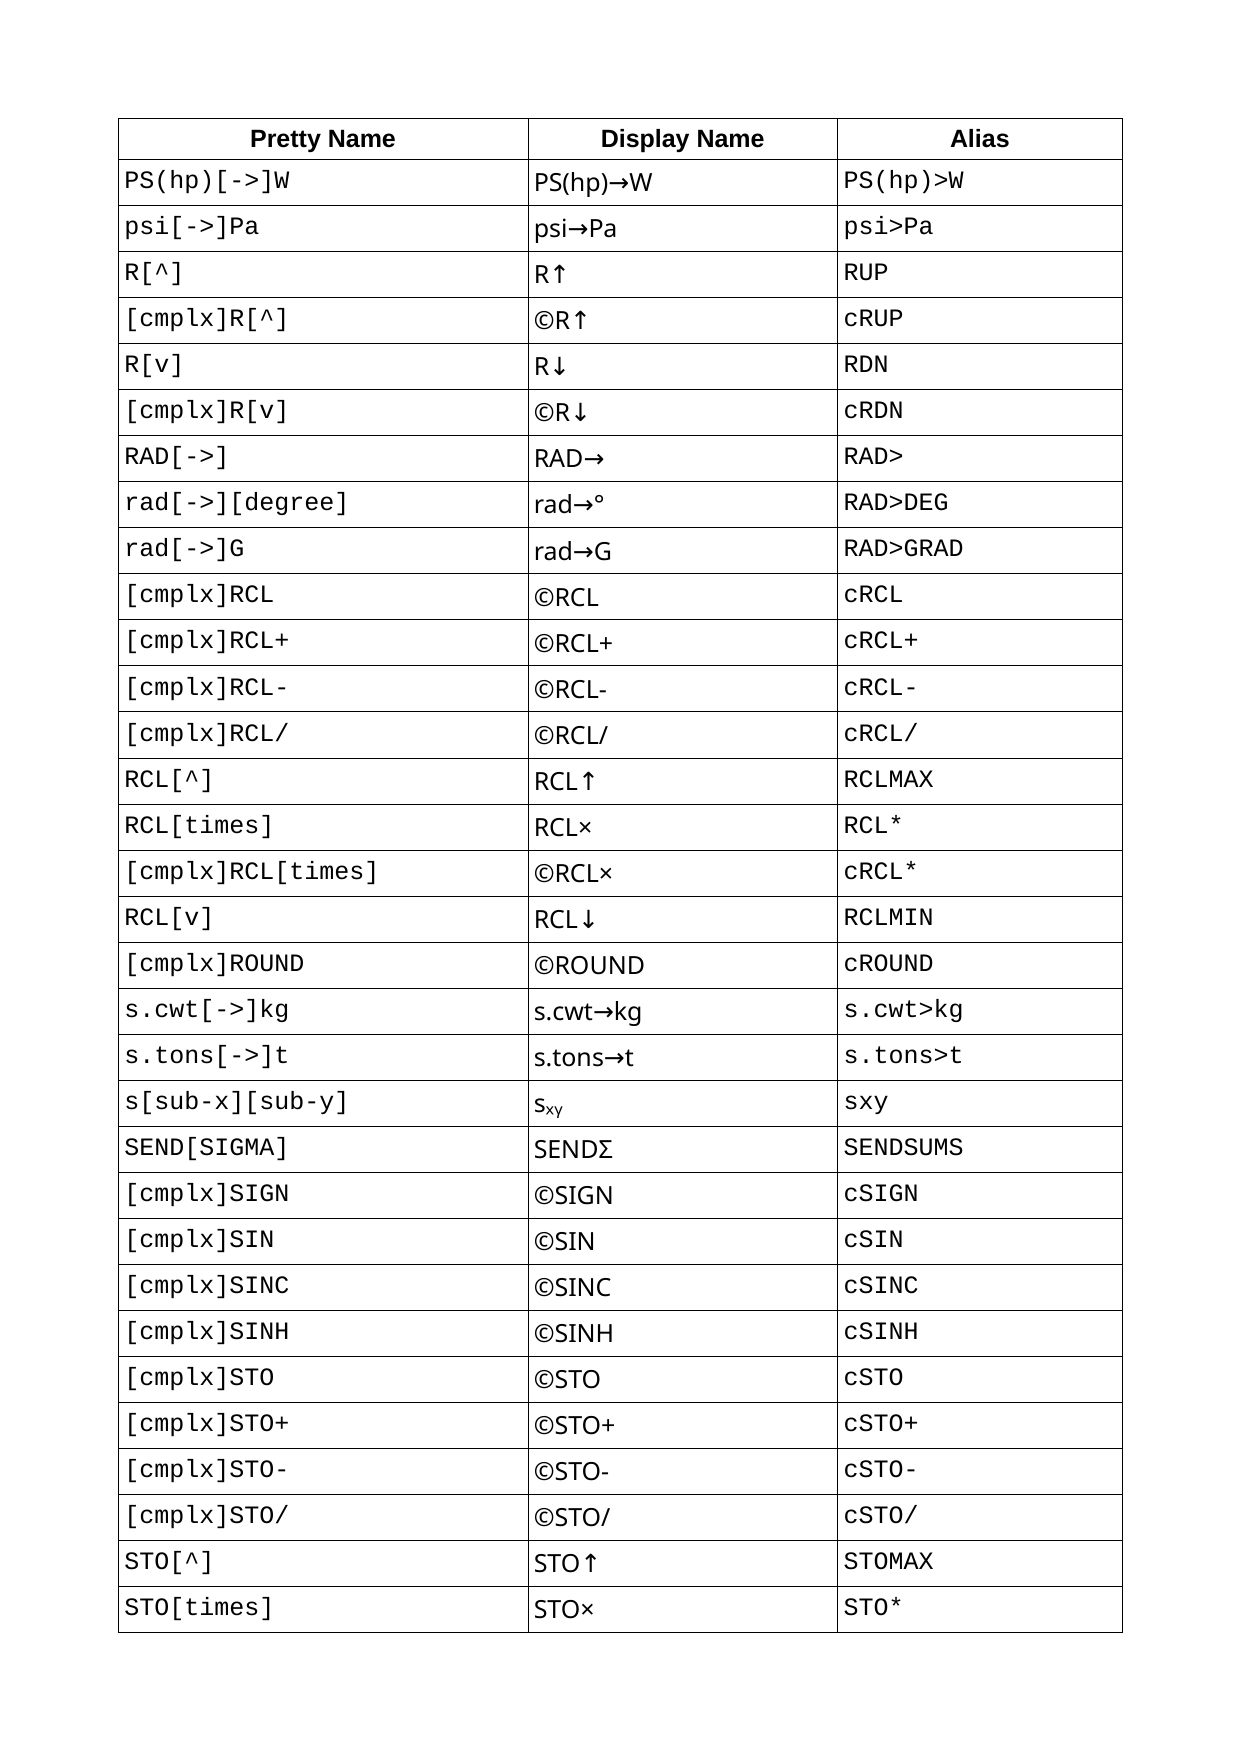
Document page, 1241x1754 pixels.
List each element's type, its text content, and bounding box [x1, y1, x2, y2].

table_cell SENDSUMS [838, 1127, 1122, 1172]
table_cell cSINC [838, 1265, 1122, 1310]
table_cell cSTO [838, 1357, 1122, 1402]
table_cell PS(hp)[->]W [119, 160, 528, 205]
table_cell ©SIN [529, 1219, 837, 1264]
table_cell [cmplx]R[v] [119, 390, 528, 435]
table_cell cSTO+ [838, 1403, 1122, 1448]
table_cell cRDN [838, 390, 1122, 435]
table_cell cRCL/ [838, 712, 1122, 757]
table_cell s.cwt→kg [529, 989, 837, 1034]
table_cell ©R↑ [529, 298, 837, 343]
table_cell RCL↓ [529, 897, 837, 942]
table_cell [cmplx]R[^] [119, 298, 528, 343]
table_cell [cmplx]SIGN [119, 1173, 528, 1218]
table_cell sₓᵧ [529, 1081, 837, 1126]
table_cell cSTO- [838, 1449, 1122, 1494]
table_cell RCL[times] [119, 805, 528, 849]
table_cell s.tons>t [838, 1035, 1122, 1080]
table_cell PS(hp)>W [838, 160, 1122, 205]
table_cell R↑ [529, 252, 837, 297]
table_cell STO[^] [119, 1541, 528, 1586]
table_cell RAD>GRAD [838, 528, 1122, 573]
table_cell cSIN [838, 1219, 1122, 1264]
table_cell RAD→ [529, 436, 837, 481]
table_cell ©STO+ [529, 1403, 837, 1448]
table_cell psi→Pa [529, 206, 837, 251]
table_cell ©STO [529, 1357, 837, 1402]
table_cell R[v] [119, 344, 528, 389]
table_cell RAD> [838, 436, 1122, 481]
table_cell s.tons→t [529, 1035, 837, 1080]
table_cell cRCL [838, 574, 1122, 619]
table_cell RCL× [529, 805, 837, 849]
table_cell RCL* [838, 805, 1122, 849]
table_cell [cmplx]STO/ [119, 1495, 528, 1540]
table_cell ©STO/ [529, 1495, 837, 1540]
table_cell SEND[SIGMA] [119, 1127, 528, 1172]
table_cell rad→° [529, 482, 837, 527]
table_cell R↓ [529, 344, 837, 389]
table_cell STO↑ [529, 1541, 837, 1586]
table_cell sxy [838, 1081, 1122, 1126]
table_cell [cmplx]SINH [119, 1311, 528, 1356]
table_cell RCL[^] [119, 759, 528, 803]
table_cell ©ROUND [529, 943, 837, 988]
table_cell [cmplx]SINC [119, 1265, 528, 1310]
table_cell cRCL+ [838, 620, 1122, 665]
table_cell s.cwt[->]kg [119, 989, 528, 1034]
table_cell psi[->]Pa [119, 206, 528, 251]
table_cell ©RCL [529, 574, 837, 619]
table_cell ©RCL× [529, 851, 837, 896]
table_cell ©SIGN [529, 1173, 837, 1218]
table_cell SENDΣ [529, 1127, 837, 1172]
table_cell ©R↓ [529, 390, 837, 435]
table_cell cRCL* [838, 851, 1122, 896]
table_cell s.cwt>kg [838, 989, 1122, 1034]
table_cell rad→G [529, 528, 837, 573]
table_cell STO× [529, 1587, 837, 1632]
table_cell RCLMIN [838, 897, 1122, 942]
table_cell rad[->][degree] [119, 482, 528, 527]
table_header Pretty Name [119, 119, 528, 159]
table_cell [cmplx]RCL[times] [119, 851, 528, 896]
table_cell [cmplx]ROUND [119, 943, 528, 988]
table_cell [cmplx]RCL/ [119, 712, 528, 757]
table_cell RCL[v] [119, 897, 528, 942]
table_cell cROUND [838, 943, 1122, 988]
table_cell R[^] [119, 252, 528, 297]
table_cell [cmplx]STO- [119, 1449, 528, 1494]
table_cell RCLMAX [838, 759, 1122, 803]
table_cell [cmplx]STO [119, 1357, 528, 1402]
table_cell STO* [838, 1587, 1122, 1632]
table_cell ©STO- [529, 1449, 837, 1494]
table_cell RAD[->] [119, 436, 528, 481]
table_cell s.tons[->]t [119, 1035, 528, 1080]
table_cell ©RCL/ [529, 712, 837, 757]
table_cell RAD>DEG [838, 482, 1122, 527]
table_cell [cmplx]SIN [119, 1219, 528, 1264]
table_cell RCL↑ [529, 759, 837, 803]
table_cell psi>Pa [838, 206, 1122, 251]
table_cell [cmplx]STO+ [119, 1403, 528, 1448]
table_cell ©SINH [529, 1311, 837, 1356]
table_header Display Name [529, 119, 837, 159]
table_cell ©SINC [529, 1265, 837, 1310]
table_cell ©RCL+ [529, 620, 837, 665]
table_cell RDN [838, 344, 1122, 389]
table_cell rad[->]G [119, 528, 528, 573]
table_cell cSINH [838, 1311, 1122, 1356]
table_cell ©RCL- [529, 666, 837, 711]
table_cell [cmplx]RCL+ [119, 620, 528, 665]
table_cell RUP [838, 252, 1122, 297]
table_cell cRCL- [838, 666, 1122, 711]
table_cell cSIGN [838, 1173, 1122, 1218]
table_cell STOMAX [838, 1541, 1122, 1586]
table_cell cSTO/ [838, 1495, 1122, 1540]
table_cell STO[times] [119, 1587, 528, 1632]
table_cell s[sub-x][sub-y] [119, 1081, 528, 1126]
table_cell [cmplx]RCL- [119, 666, 528, 711]
table_cell PS(hp)→W [529, 160, 837, 205]
table_cell cRUP [838, 298, 1122, 343]
table_header Alias [838, 119, 1122, 159]
table_cell [cmplx]RCL [119, 574, 528, 619]
